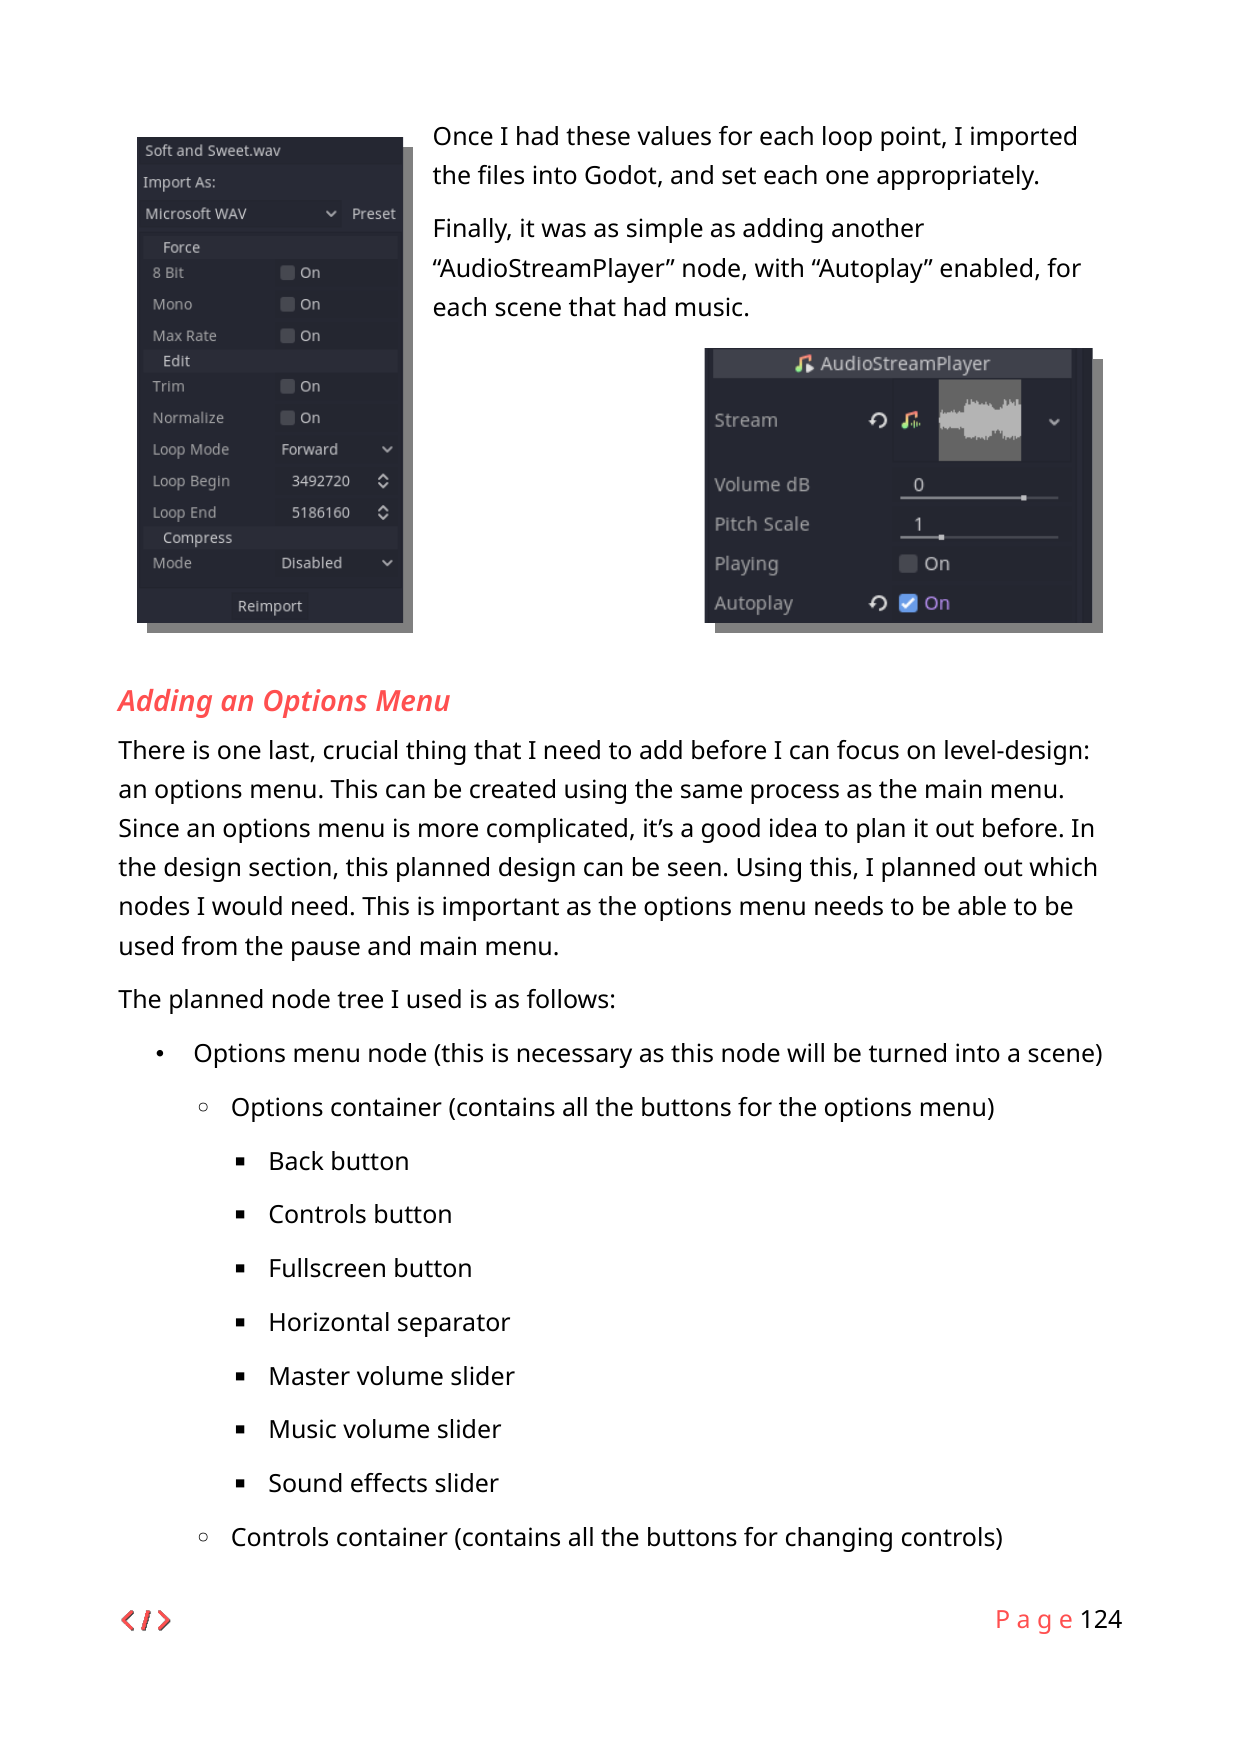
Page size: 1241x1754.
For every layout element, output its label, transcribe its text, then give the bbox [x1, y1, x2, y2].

list Options menu node (this is necessary as this node will be turned into a scene) [156, 1036, 1122, 1070]
list Options container (contains all the buttons for the options menu) [193, 1089, 1122, 1123]
picture [704, 348, 1093, 623]
list Fullscreen button [231, 1251, 1122, 1285]
text Once I had these values for each loop point, I imported the files into Godot, and set each one appropriately. [118, 118, 1122, 191]
list Controls button [231, 1197, 1122, 1231]
subtitle Adding an Options Menu [118, 680, 1122, 720]
picture [116, 1591, 175, 1649]
list Horizontal separator [231, 1304, 1122, 1338]
text The planned node tree I used is as follows: [118, 982, 1122, 1016]
list Music volume slider [231, 1412, 1122, 1446]
list Master volume slider [231, 1358, 1122, 1392]
text There is one last, crucial thing that I need to add before I can focus on level-design: an options menu. This can be created using the same process as the main menu. Since an options menu is more complicated, it’s a good idea to plan it out before. In the design section, this planned design can be seen. Using this, I planned out which nodes I would need. This is important as the options menu needs to be able to be used from the pause and main menu. [118, 732, 1122, 962]
picture [137, 137, 404, 623]
list Sound effects slider [231, 1466, 1122, 1500]
list Back button [231, 1143, 1122, 1177]
list Controls container (contains all the buttons for changing controls) [193, 1519, 1122, 1553]
text Finally, it was as simple as adding another “AudioStreamPlayer” node, with “Autoplay” enabled, for each scene that had music. [413, 211, 1122, 323]
